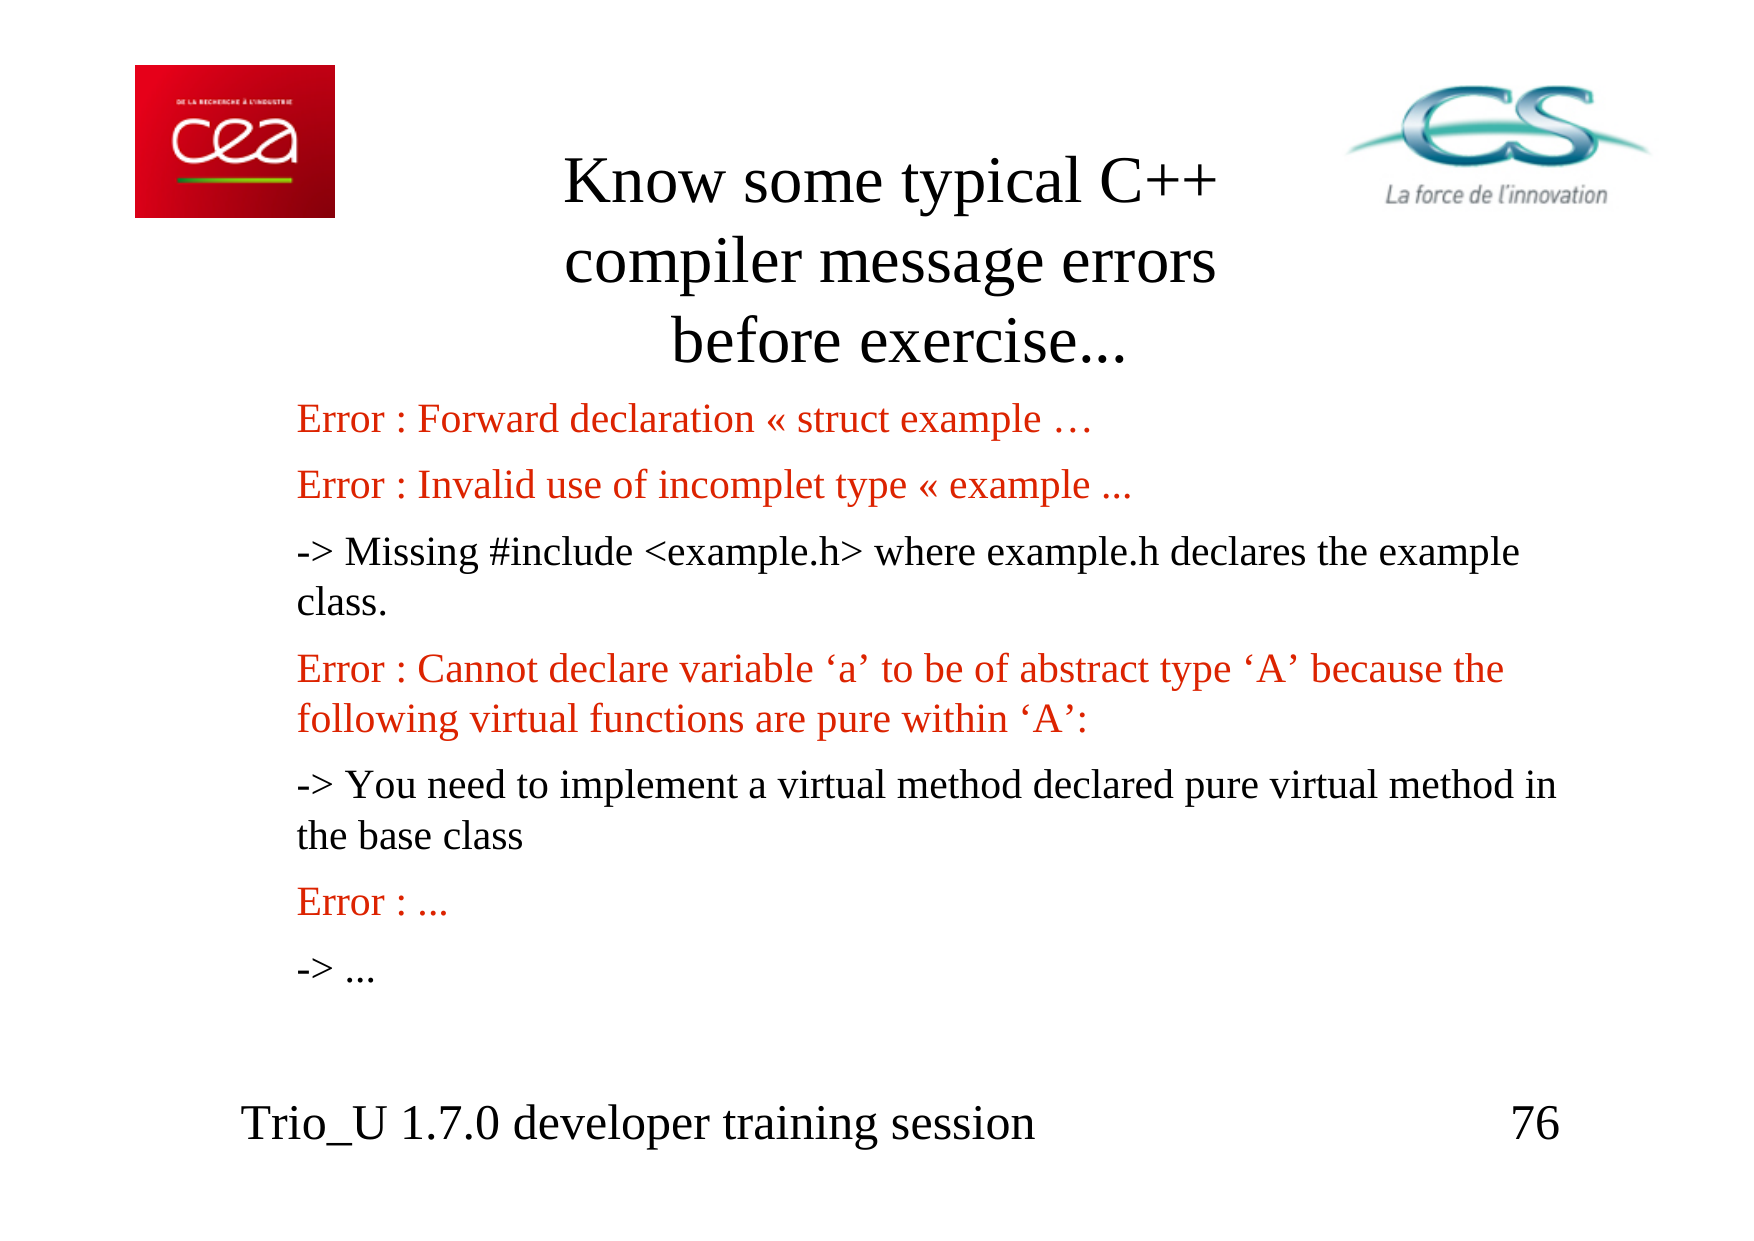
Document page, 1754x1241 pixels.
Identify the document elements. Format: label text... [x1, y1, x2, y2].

picture [1340, 73, 1662, 218]
picture [135, 65, 335, 218]
list Error : Forward declaration « struct example … Error : Invalid use of incomplet type « example ... -> Missing #include <example.h> where example.h declares the example class. Error : Cannot declare variable ‘a’ to be of abstract type ‘A’ because the following virtual functions are pure within ‘A’: -> You need to implement a virtual method declared pure virtual method in the base class Error : ... -> ... [225, 382, 1576, 1035]
title Know some typical C++ compiler message errors before exercise... [225, 127, 1576, 382]
